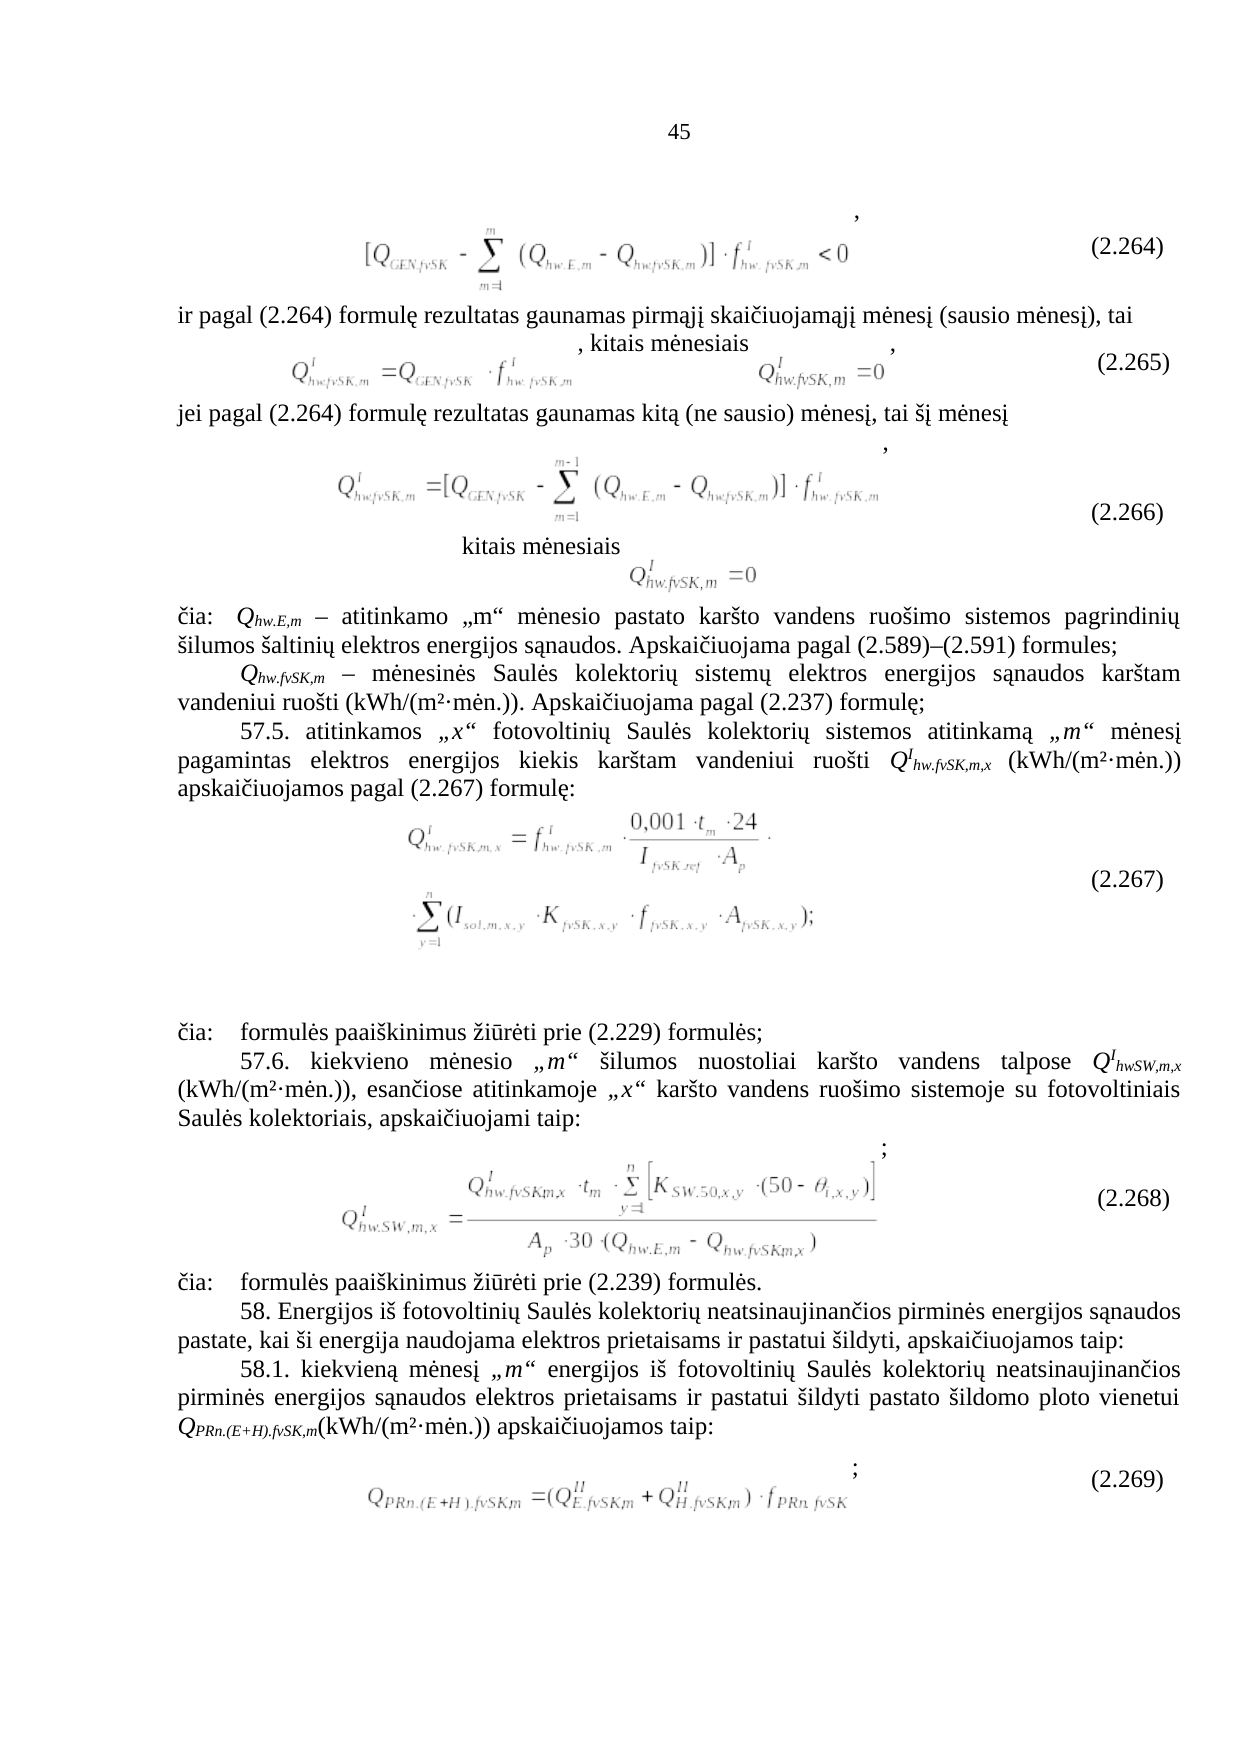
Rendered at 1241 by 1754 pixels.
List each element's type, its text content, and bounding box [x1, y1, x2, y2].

table_header , kitais mėnesiais [177, 427, 1046, 601]
text čia: Qhw.E,m – atitinkamo „m“ mėnesio pastato karšto vandens ruošimo sistemos pagrindinių šilumos šaltinių elektros energijos sąnaudos. Apskaičiuojama pagal (2.589)–(2.591) formules; [177, 601, 1181, 658]
text čia: formulės paaiškinimus žiūrėti prie (2.239) formulės. [177, 1267, 1181, 1296]
text 58. Energijos iš fotovoltinių Saulės kolektorių neatsinaujinančios pirminės energijos sąnaudos pastate, kai ši energija naudojama elektros prietaisams ir pastatui šildyti, apskaičiuojamos taip: [177, 1296, 1181, 1354]
table_header (2.268) [1049, 1132, 1181, 1267]
text ir pagal (2.264) formulę rezultatas gaunamas pirmąjį skaičiuojamąjį mėnesį (sausio mėnesį), tai [177, 300, 1181, 328]
table_header , [177, 196, 1046, 300]
text 57.5. atitinkamos „x“ fotovoltinių Saulės kolektorių sistemos atitinkamą „m“ mėnesį pagamintas elektros energijos kiekis karštam vandeniui ruošti QIhw.fvSK,m,x (kWh/(m²·mėn.)) apskaičiuojamos pagal (2.267) formulę: [177, 716, 1181, 802]
text 58.1. kiekvieną mėnesį „m“ energijos iš fotovoltinių Saulės kolektorių neatsinaujinančios pirminės energijos sąnaudos elektros prietaisams ir pastatui šildyti pastato šildomo ploto vienetui QPRn.(E+H).fvSK,m(kWh/(m²·mėn.)) apskaičiuojamos taip: [177, 1354, 1181, 1440]
table_header ; [177, 1132, 1048, 1267]
table_header ; [177, 1440, 1046, 1522]
text Qhw.fvSK,m – mėnesinės Saulės kolektorių sistemų elektros energijos sąnaudos karštam vandeniui ruošti (kWh/(m²·mėn.)). Apskaičiuojama pagal (2.237) formulę; [177, 658, 1181, 716]
text čia: formulės paaiškinimus žiūrėti prie (2.229) formulės; [177, 1017, 1181, 1046]
text jei pagal (2.264) formulę rezultatas gaunamas kitą (ne sausio) mėnesį, tai šį mėnesį [177, 398, 1181, 427]
table_header [177, 802, 1046, 959]
text 57.6. kiekvieno mėnesio „m“ šilumos nuostoliai karšto vandens talpose QIhwSW,m,x (kWh/(m²·mėn.)), esančiose atitinkamoje „x“ karšto vandens ruošimo sistemoje su fotovoltiniais Saulės kolektoriais, apskaičiuojami taip: [177, 1046, 1181, 1132]
table_header (2.265) [1007, 329, 1181, 398]
table_header (2.269) [1046, 1440, 1181, 1522]
table_header (2.266) [1046, 427, 1181, 601]
table_header (2.267) [1046, 802, 1181, 959]
table_header (2.264) [1046, 196, 1181, 300]
table_header , kitais mėnesiais , [177, 329, 1007, 398]
